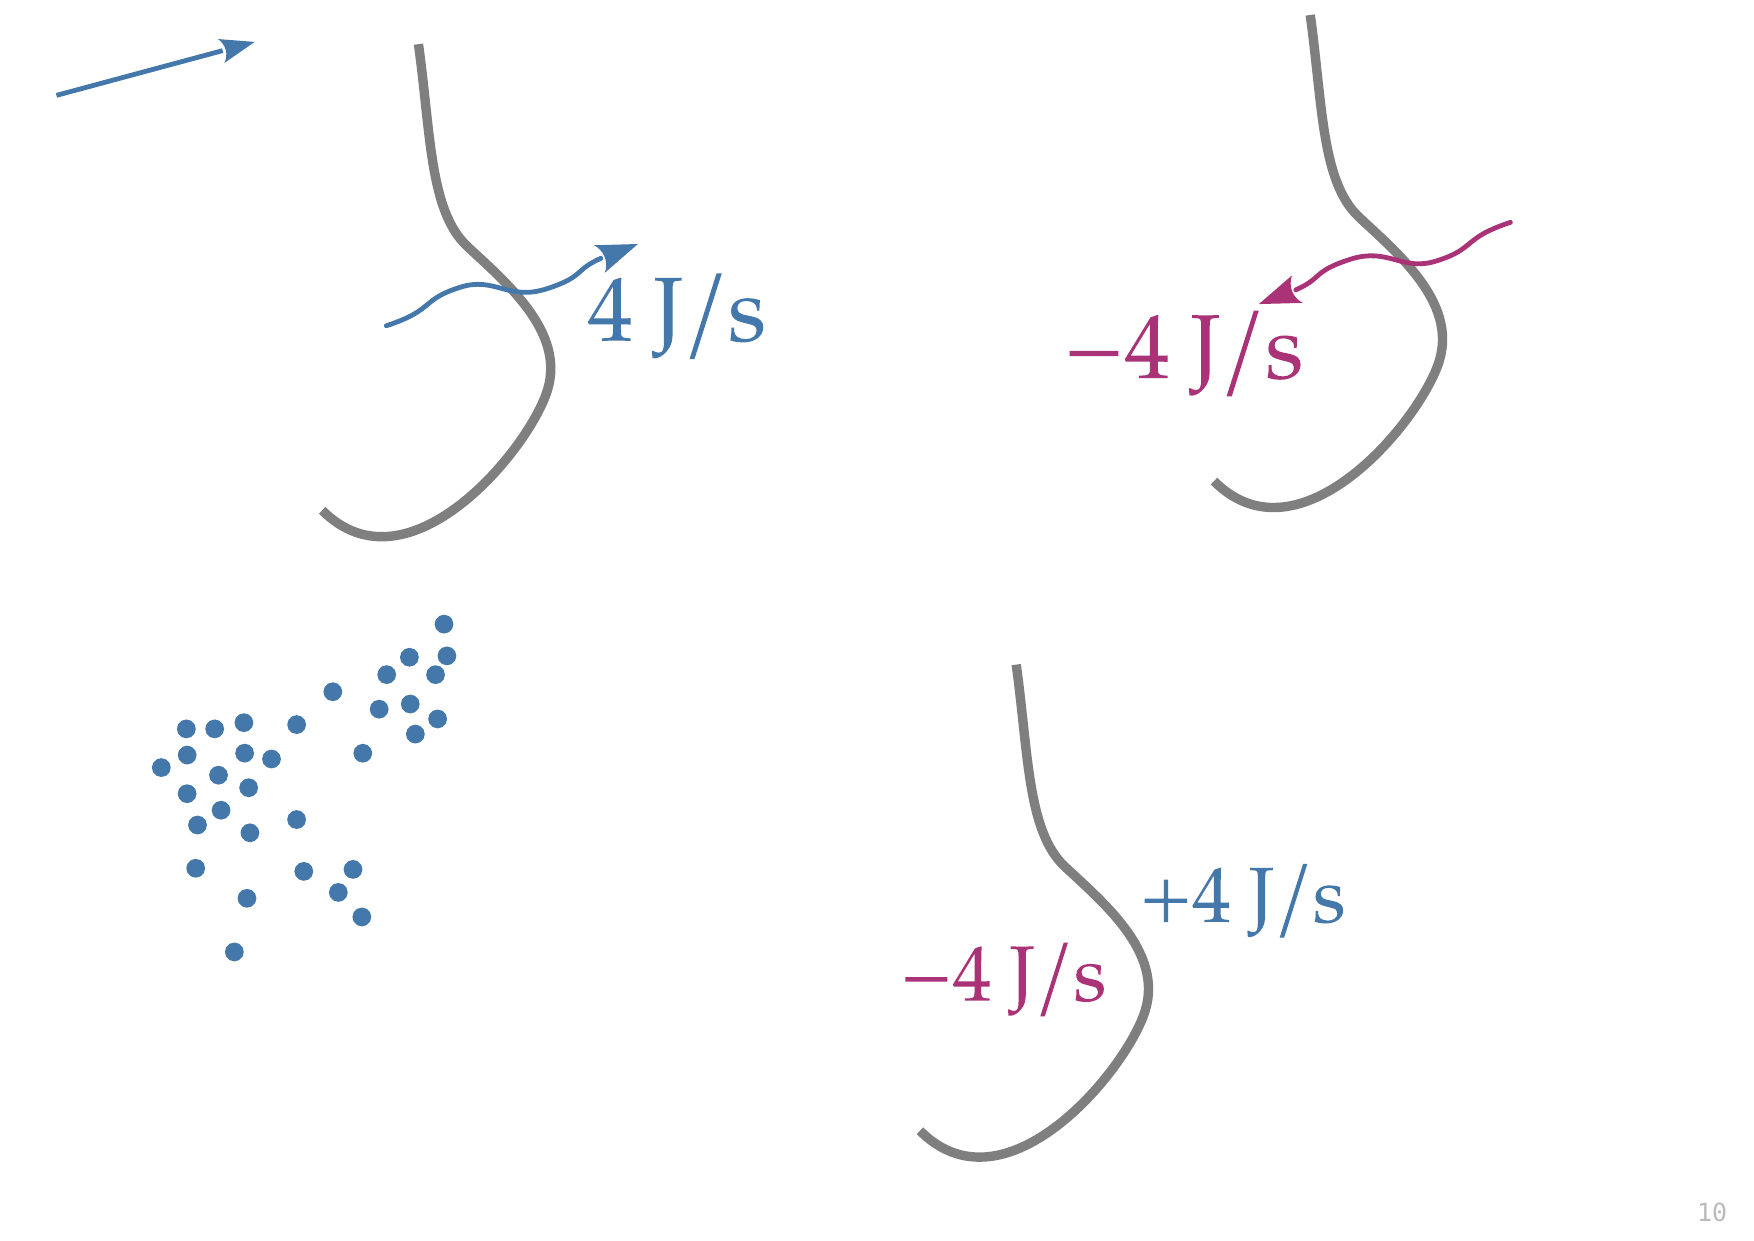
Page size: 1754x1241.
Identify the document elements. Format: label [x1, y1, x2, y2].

text_box [905, 977, 948, 982]
text_box [186, 858, 206, 878]
text_box [1247, 867, 1273, 938]
text_box [1075, 963, 1104, 1003]
text_box [1267, 335, 1301, 380]
text_box [587, 277, 631, 341]
text_box [1314, 885, 1344, 924]
text_box [262, 749, 281, 769]
text_box [1040, 942, 1068, 1017]
text_box [952, 946, 990, 1001]
text_box [1124, 315, 1168, 379]
text_box [399, 647, 419, 667]
text_box [437, 646, 457, 666]
text_box [234, 713, 254, 733]
text_box [1188, 315, 1219, 396]
text_box [1144, 879, 1188, 923]
text_box [211, 800, 231, 820]
text_box [1279, 863, 1308, 938]
text_box [689, 273, 722, 360]
text_box [209, 765, 228, 785]
text_box [294, 861, 314, 881]
text_box [224, 942, 244, 962]
text_box [1192, 867, 1230, 923]
text_box [328, 882, 348, 902]
text_box [1226, 310, 1259, 397]
text_box [400, 694, 420, 714]
text_box [235, 743, 255, 763]
text_box [405, 724, 425, 744]
text_box [651, 277, 682, 359]
text_box [287, 810, 307, 829]
text_box [426, 665, 445, 685]
text_box [353, 743, 373, 763]
text_box [323, 682, 343, 702]
text_box [151, 758, 171, 777]
text_box [239, 778, 259, 798]
text_box [177, 745, 197, 765]
text_box [1069, 350, 1119, 357]
text_box [730, 298, 764, 343]
text_box [352, 907, 372, 927]
text_box [369, 699, 389, 719]
text_box [237, 888, 257, 908]
text_box [343, 859, 363, 879]
text_box [428, 709, 448, 729]
text_box [377, 665, 397, 685]
text_box [205, 719, 225, 739]
text_box [434, 614, 454, 634]
text_box [287, 715, 307, 734]
text_box [188, 815, 207, 835]
text_box [177, 784, 197, 804]
text_box [240, 823, 260, 843]
text_box [176, 719, 196, 739]
text_box [1008, 946, 1034, 1016]
